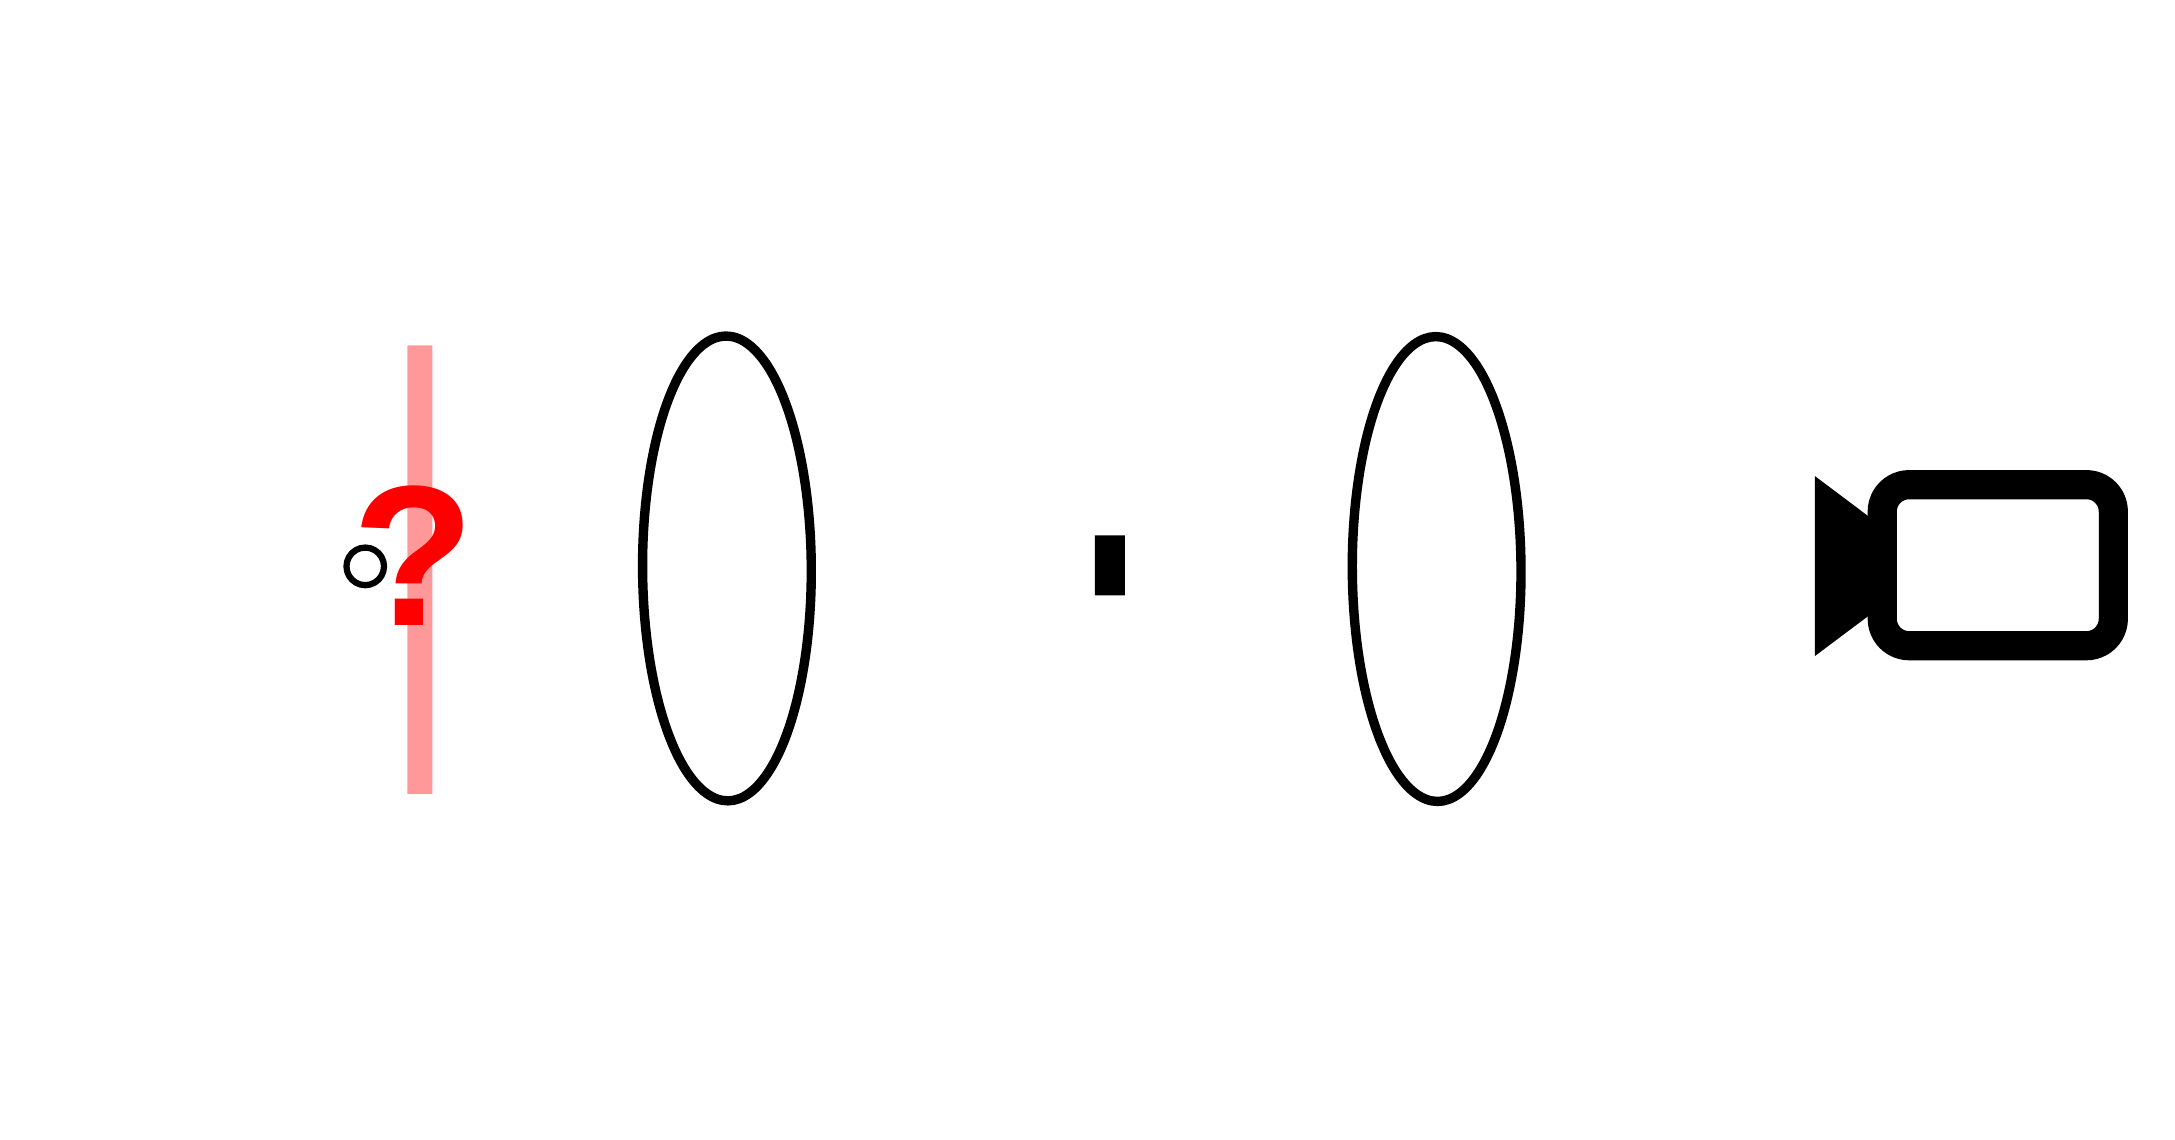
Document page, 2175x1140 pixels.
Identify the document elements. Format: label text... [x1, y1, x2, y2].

text_box [1352, 336, 1522, 802]
text_box [1882, 484, 2114, 646]
text_box [1094, 535, 1125, 596]
text_box [1814, 476, 1875, 657]
text_box [642, 336, 812, 801]
text_box ? [308, 437, 519, 676]
